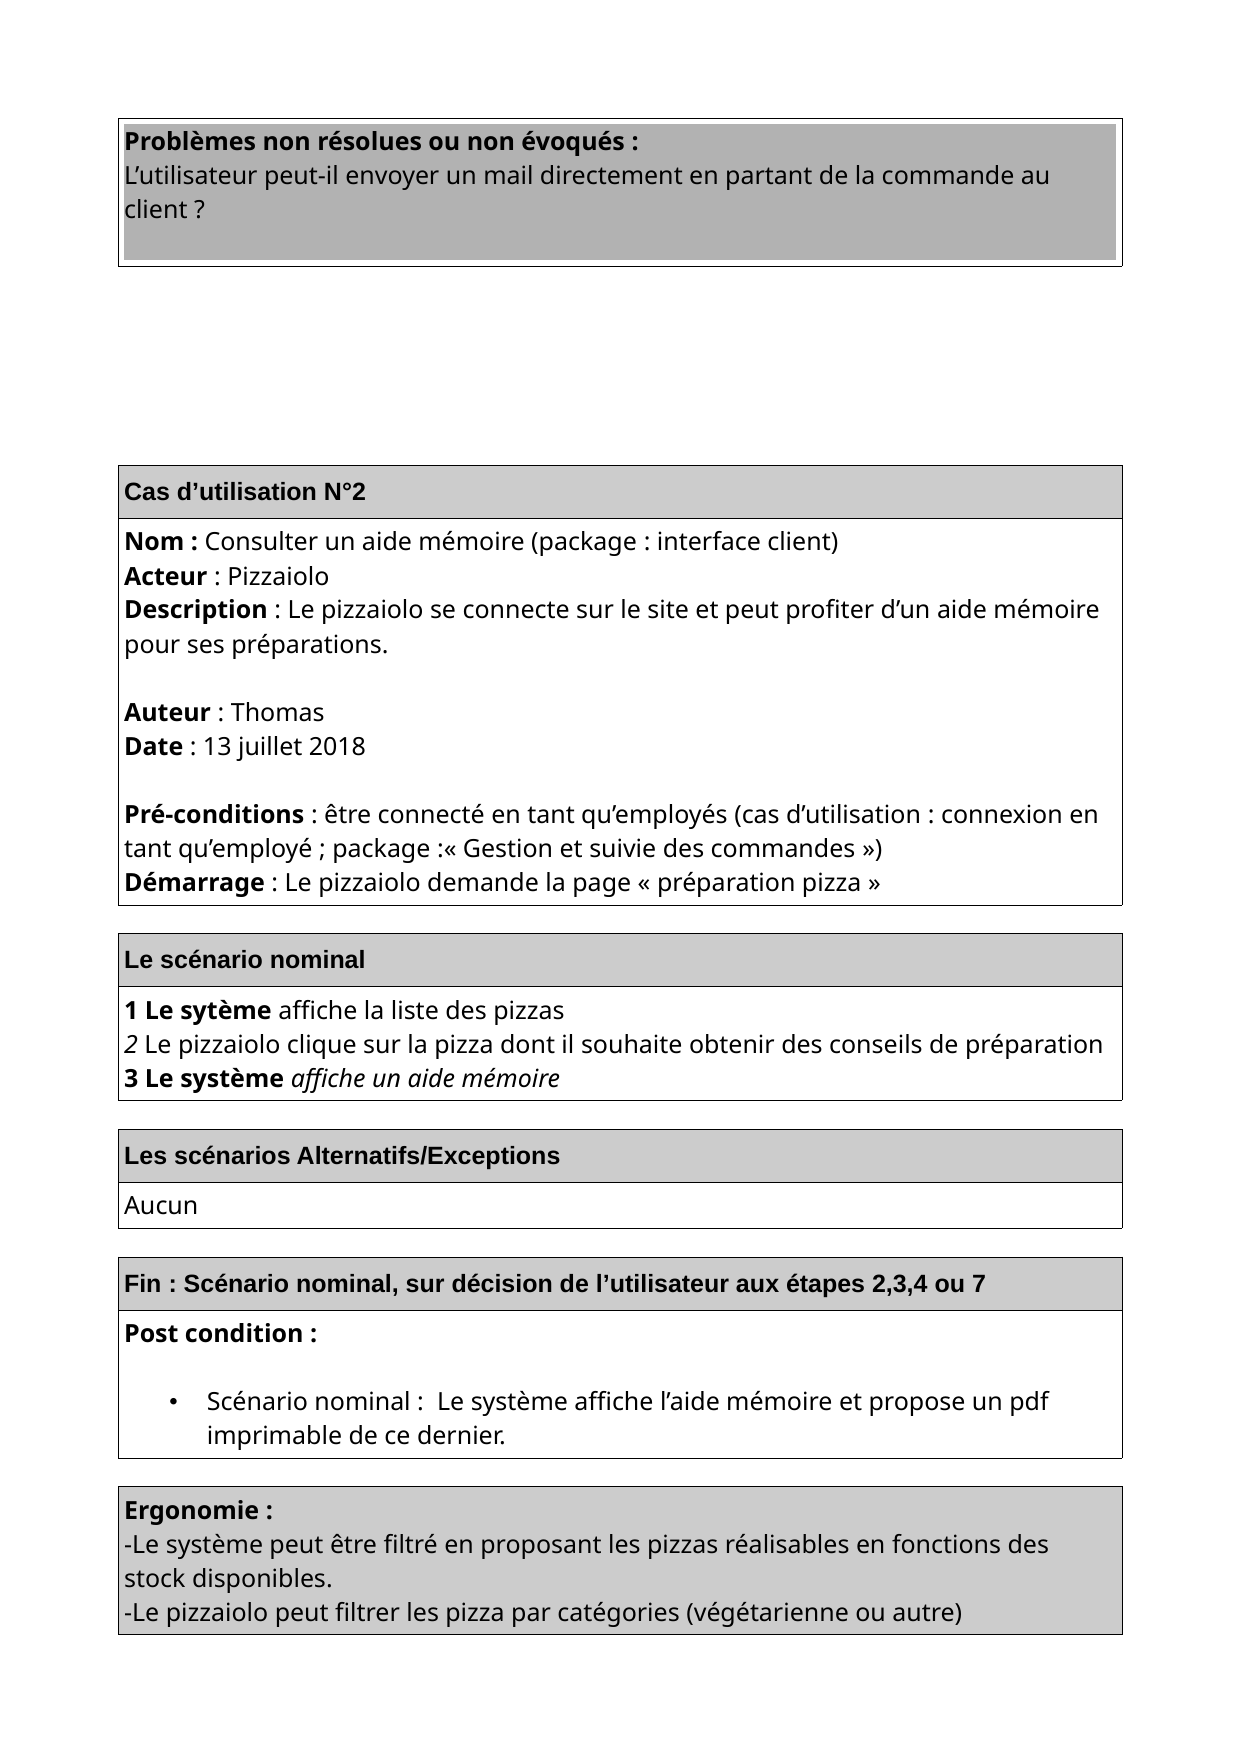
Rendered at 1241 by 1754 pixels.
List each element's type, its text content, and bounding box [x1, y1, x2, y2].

table_header Cas d’utilisation N°2 [119, 466, 1122, 518]
table_header Les scénarios Alternatifs/Exceptions [119, 1130, 1122, 1182]
table_header Ergonomie : -Le système peut être filtré en proposant les pizzas réalisables en fonctions des stock disponibles. -Le pizzaiolo peut filtrer les pizza par catégories (végétarienne ou autre) [119, 1487, 1122, 1634]
table_cell Nom : Consulter un aide mémoire (package : interface client) Acteur : Pizzaiolo Description : Le pizzaiolo se connecte sur le site et peut profiter d’un aide mémoire pour ses préparations. Auteur : Thomas Date : 13 juillet 2018 Pré-conditions : être connecté en tant qu’employés (cas d’utilisation : connexion en tant qu’employé ; package :« Gestion et suivie des commandes ») Démarrage : Le pizzaiolo demande la page « préparation pizza » [119, 519, 1122, 904]
table_header Le scénario nominal [119, 934, 1122, 986]
table_cell 1 Le sytème affiche la liste des pizzas 2 Le pizzaiolo clique sur la pizza dont il souhaite obtenir des conseils de préparation 3 Le système affiche un aide mémoire [119, 987, 1122, 1100]
table_header Fin : Scénario nominal, sur décision de l’utilisateur aux étapes 2,3,4 ou 7 [119, 1258, 1122, 1310]
table_cell Problèmes non résolues ou non évoqués : L’utilisateur peut-il envoyer un mail directement en partant de la commande au client ? [119, 119, 1122, 266]
table_cell Aucun [119, 1183, 1122, 1228]
table_cell Post condition : Scénario nominal : Le système affiche l’aide mémoire et propose un pdf imprimable de ce dernier. [119, 1311, 1122, 1458]
